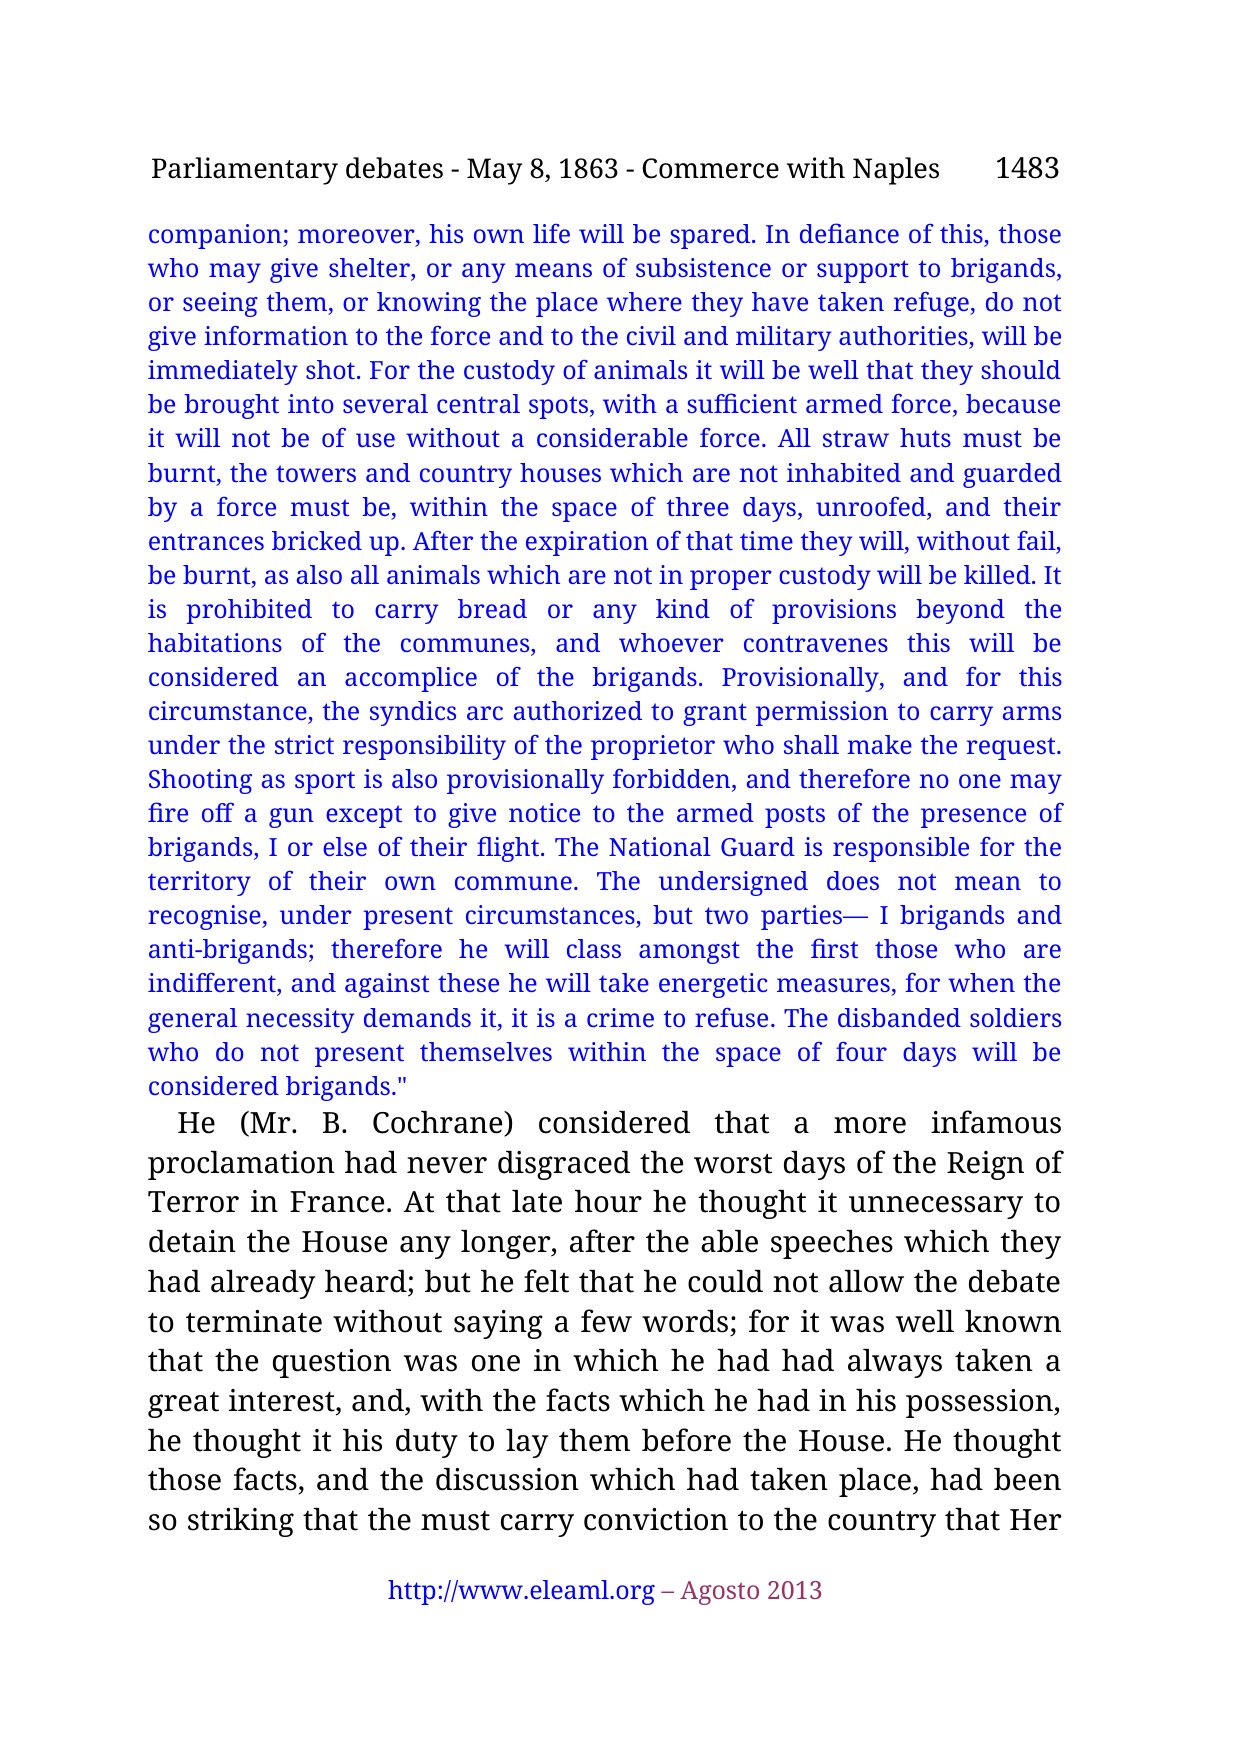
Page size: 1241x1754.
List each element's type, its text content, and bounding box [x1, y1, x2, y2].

text companion; moreover, his own life will be spared. In defiance of this, those who may give shelter, or any means of subsistence or support to brigands, or seeing them, or knowing the place where they have taken refuge, do not give information to the force and to the civil and military authorities, will be immediately shot. For the custody of animals it will be well that they should be brought into several central spots, with a sufficient armed force, because it will not be of use without a considerable force. All straw huts must be burnt, the towers and country houses which are not inhabited and guarded by a force must be, within the space of three days, unroofed, and their entrances bricked up. After the expiration of that time they will, without fail, be burnt, as also all animals which are not in proper custody will be killed. It is prohibited to carry bread or any kind of provisions beyond the habitations of the communes, and whoever contravenes this will be considered an accomplice of the brigands. Provisionally, and for this circumstance, the syndics arc authorized to grant permission to carry arms under the strict responsibility of the proprietor who shall make the request. Shooting as sport is also provisionally forbidden, and therefore no one may fire off a gun except to give notice to the armed posts of the presence of brigands, I or else of their flight. The National Guard is responsible for the territory of their own commune. The undersigned does not mean to recognise, under present circumstances, but two parties— I brigands and anti-brigands; therefore he will class amongst the first those who are indifferent, and against these he will take energetic measures, for when the general necessity demands it, it is a crime to refuse. The disbanded soldiers who do not present themselves within the space of four days will be considered brigands." [148, 217, 1063, 1102]
text He (Mr. B. Cochrane) considered that a more infamous proclamation had never disgraced the worst days of the Reign of Terror in France. At that late hour he thought it unnecessary to detain the House any longer, after the able speeches which they had already heard; but he felt that he could not allow the debate to terminate without saying a few words; for it was well known that the question was one in which he had had always taken a great interest, and, with the facts which he had in his possession, he thought it his duty to lay them before the House. He thought those facts, and the discussion which had taken place, had been so striking that the must carry conviction to the country that Her [148, 1102, 1063, 1539]
